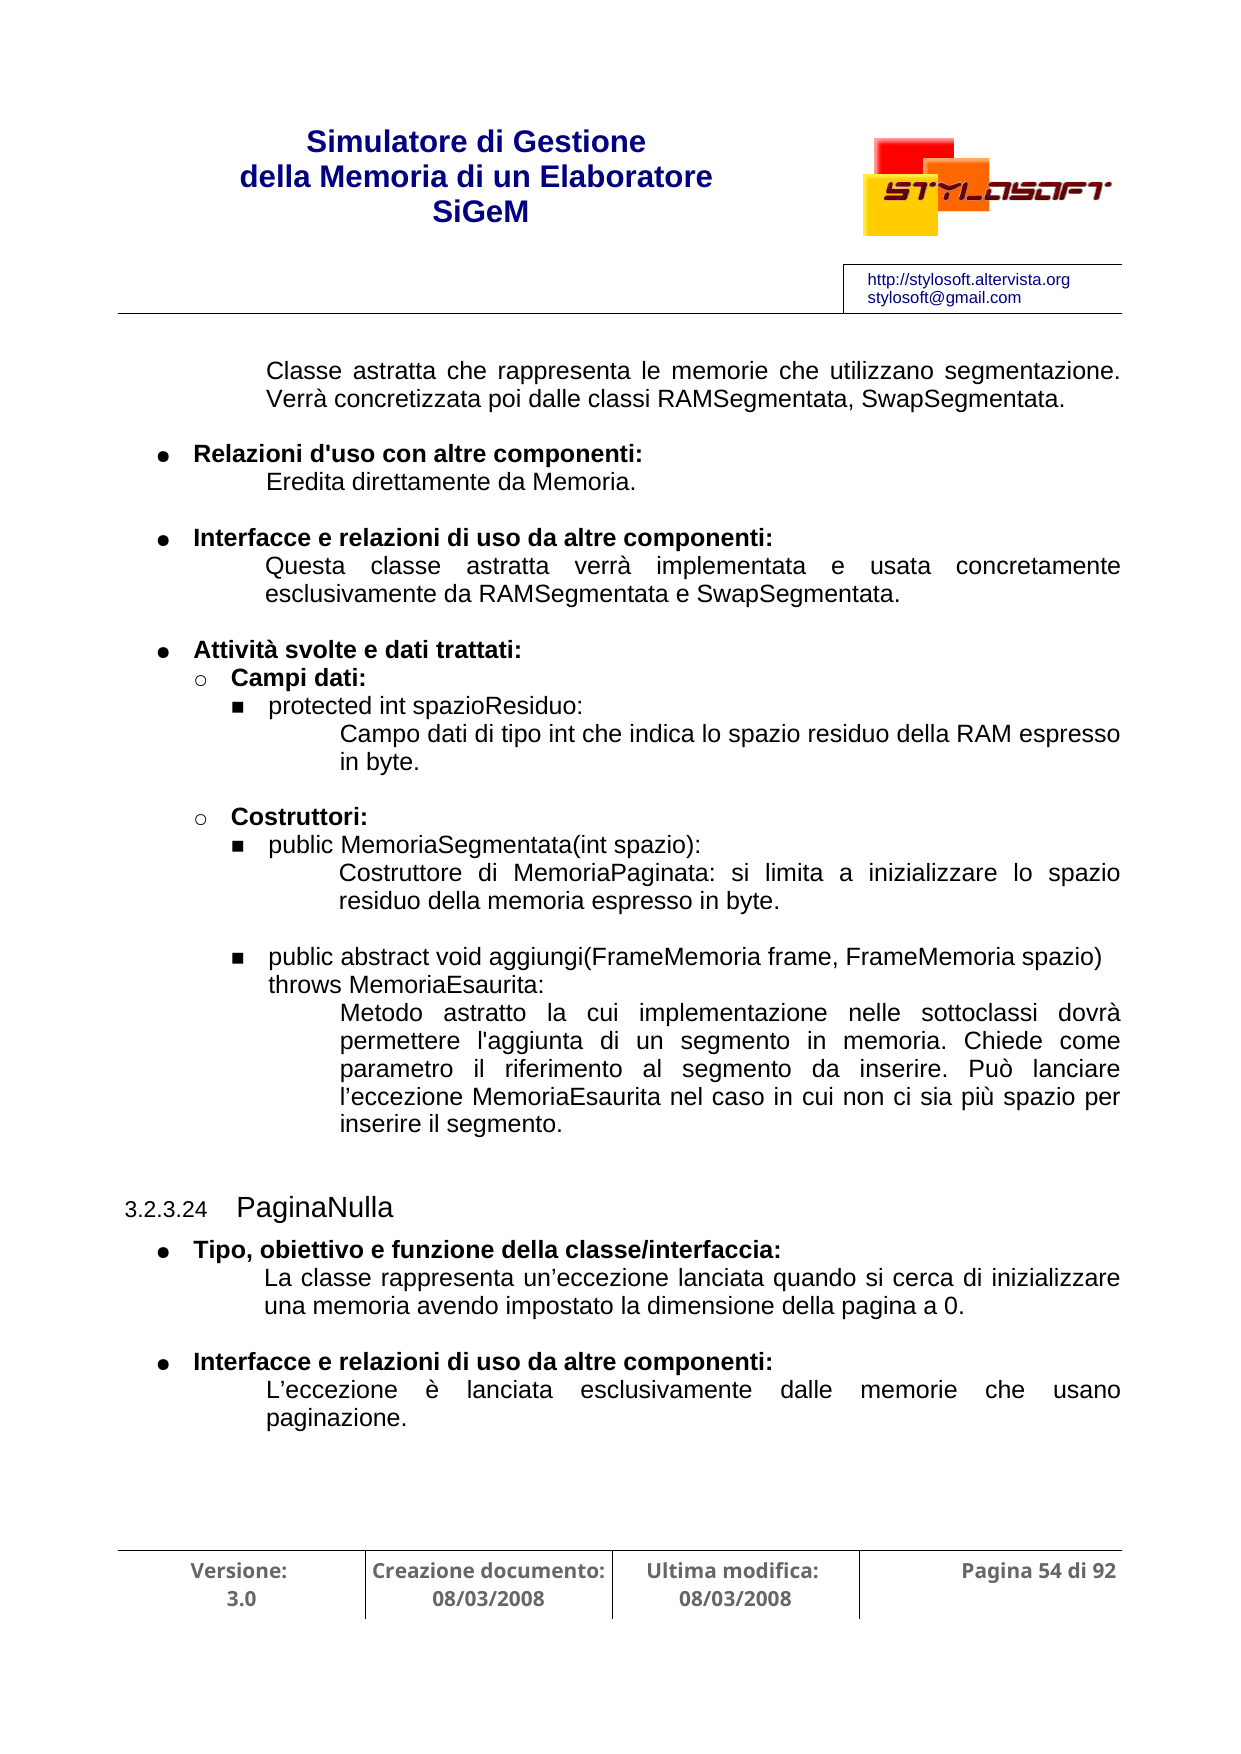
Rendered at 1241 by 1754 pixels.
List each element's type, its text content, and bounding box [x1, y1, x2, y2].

text Metodo astratto la cui implementazione nelle sottoclassi dovrà permettere l'aggiunta di un segmento in memoria. Chiede come parametro il riferimento al segmento da inserire. Può lanciare l’eccezione MemoriaEsaurita nel caso in cui non ci sia più spazio per inserire il segmento. [339, 999, 1122, 1138]
text L’eccezione è lanciata esclusivamente dalle memorie che usano paginazione. [266, 1376, 1122, 1432]
list protected int spazioResiduo: [231, 692, 1122, 719]
list public MemoriaSegmentata(int spazio): [231, 831, 1122, 859]
text Eredita direttamente da Memoria. [266, 468, 1122, 496]
list Campi dati: [193, 664, 1122, 692]
list Attività svolte e dati trattati: [156, 636, 1122, 664]
text Costruttore di MemoriaPaginata: si limita a inizializzare lo spazio residuo della memoria espresso in byte. [339, 859, 1122, 915]
list Interfacce e relazioni di uso da altre componenti: [156, 1348, 1122, 1376]
subtitle PaginaNulla [118, 1191, 1122, 1224]
list Costruttori: [193, 803, 1122, 831]
text Questa classe astratta verrà implementata e usata concretamente esclusivamente da RAMSegmentata e SwapSegmentata. [265, 552, 1122, 608]
list Tipo, obiettivo e funzione della classe/interfaccia: [156, 1236, 1122, 1264]
list Interfacce e relazioni di uso da altre componenti: [156, 524, 1122, 552]
list Relazioni d'uso con altre componenti: [156, 440, 1122, 468]
text La classe rappresenta un’eccezione lanciata quando si cerca di inizializzare una memoria avendo impostato la dimensione della pagina a 0. [264, 1264, 1122, 1320]
list public abstract void aggiungi(FrameMemoria frame, FrameMemoria spazio) throws MemoriaEsaurita: [231, 943, 1122, 999]
text Classe astratta che rappresenta le memorie che utilizzano segmentazione. Verrà concretizzata poi dalle classi RAMSegmentata, SwapSegmentata. [266, 357, 1122, 412]
text Campo dati di tipo int che indica lo spazio residuo della RAM espresso in byte. [339, 719, 1122, 775]
picture [848, 123, 1117, 247]
